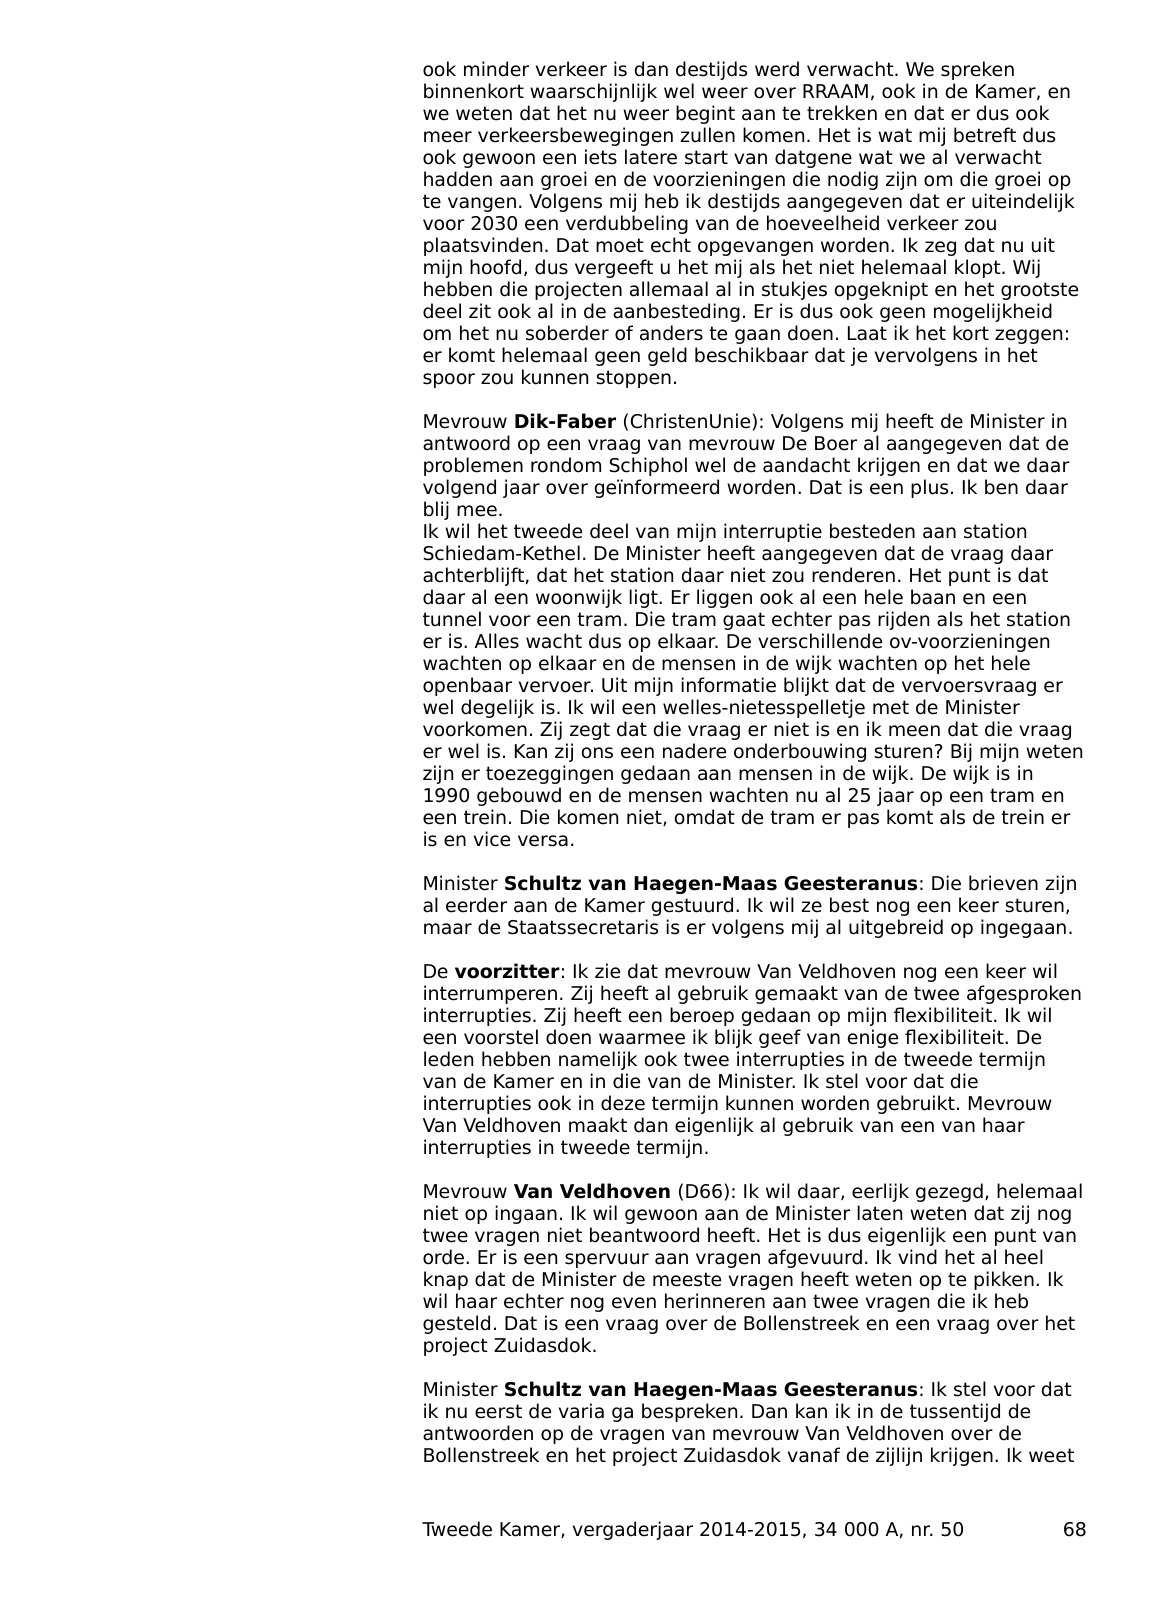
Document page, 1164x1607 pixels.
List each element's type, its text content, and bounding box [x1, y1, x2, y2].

text Minister Schultz van Haegen-Maas Geesteranus: Ik stel voor dat ik nu eerst de varia ga bespreken. Dan kan ik in de tussentijd de antwoorden op de vragen van mevrouw Van Veldhoven over de Bollenstreek en het project Zuidasdok vanaf de zijlijn krijgen. Ik weet [422, 1379, 1087, 1467]
text ook minder verkeer is dan destijds werd verwacht. We spreken binnenkort waarschijnlijk wel weer over RRAAM, ook in de Kamer, en we weten dat het nu weer begint aan te trekken en dat er dus ook meer verkeersbewegingen zullen komen. Het is wat mij betreft dus ook gewoon een iets latere start van datgene wat we al verwacht hadden aan groei en de voorzieningen die nodig zijn om die groei op te vangen. Volgens mij heb ik destijds aangegeven dat er uiteindelijk voor 2030 een verdubbeling van de hoeveelheid verkeer zou plaatsvinden. Dat moet echt opgevangen worden. Ik zeg dat nu uit mijn hoofd, dus vergeeft u het mij als het niet helemaal klopt. Wij hebben die projecten allemaal al in stukjes opgeknipt en het grootste deel zit ook al in de aanbesteding. Er is dus ook geen mogelijkheid om het nu soberder of anders te gaan doen. Laat ik het kort zeggen: er komt helemaal geen geld beschikbaar dat je vervolgens in het spoor zou kunnen stoppen. [422, 59, 1087, 389]
text Mevrouw Dik-Faber (ChristenUnie): Volgens mij heeft de Minister in antwoord op een vraag van mevrouw De Boer al aangegeven dat de problemen rondom Schiphol wel de aandacht krijgen en dat we daar volgend jaar over geïnformeerd worden. Dat is een plus. Ik ben daar blij mee. [422, 411, 1087, 521]
text De voorzitter: Ik zie dat mevrouw Van Veldhoven nog een keer wil interrumperen. Zij heeft al gebruik gemaakt van de twee afgesproken interrupties. Zij heeft een beroep gedaan op mijn flexibiliteit. Ik wil een voorstel doen waarmee ik blijk geef van enige flexibiliteit. De leden hebben namelijk ook twee interrupties in de tweede termijn van de Kamer en in die van de Minister. Ik stel voor dat die interrupties ook in deze termijn kunnen worden gebruikt. Mevrouw Van Veldhoven maakt dan eigenlijk al gebruik van een van haar interrupties in tweede termijn. [422, 961, 1087, 1159]
text Ik wil het tweede deel van mijn interruptie besteden aan station Schiedam-Kethel. De Minister heeft aangegeven dat de vraag daar achterblijft, dat het station daar niet zou renderen. Het punt is dat daar al een woonwijk ligt. Er liggen ook al een hele baan en een tunnel voor een tram. Die tram gaat echter pas rijden als het station er is. Alles wacht dus op elkaar. De verschillende ov-voorzieningen wachten op elkaar en de mensen in de wijk wachten op het hele openbaar vervoer. Uit mijn informatie blijkt dat de vervoersvraag er wel degelijk is. Ik wil een welles-nietesspelletje met de Minister voorkomen. Zij zegt dat die vraag er niet is en ik meen dat die vraag er wel is. Kan zij ons een nadere onderbouwing sturen? Bij mijn weten zijn er toezeggingen gedaan aan mensen in de wijk. De wijk is in 1990 gebouwd en de mensen wachten nu al 25 jaar op een tram en een trein. Die komen niet, omdat de tram er pas komt als de trein er is en vice versa. [422, 521, 1087, 851]
text Minister Schultz van Haegen-Maas Geesteranus: Die brieven zijn al eerder aan de Kamer gestuurd. Ik wil ze best nog een keer sturen, maar de Staatssecretaris is er volgens mij al uitgebreid op ingegaan. [422, 873, 1087, 939]
text Mevrouw Van Veldhoven (D66): Ik wil daar, eerlijk gezegd, helemaal niet op ingaan. Ik wil gewoon aan de Minister laten weten dat zij nog twee vragen niet beantwoord heeft. Het is dus eigenlijk een punt van orde. Er is een spervuur aan vragen afgevuurd. Ik vind het al heel knap dat de Minister de meeste vragen heeft weten op te pikken. Ik wil haar echter nog even herinneren aan twee vragen die ik heb gesteld. Dat is een vraag over de Bollenstreek en een vraag over het project Zuidasdok. [422, 1181, 1087, 1357]
